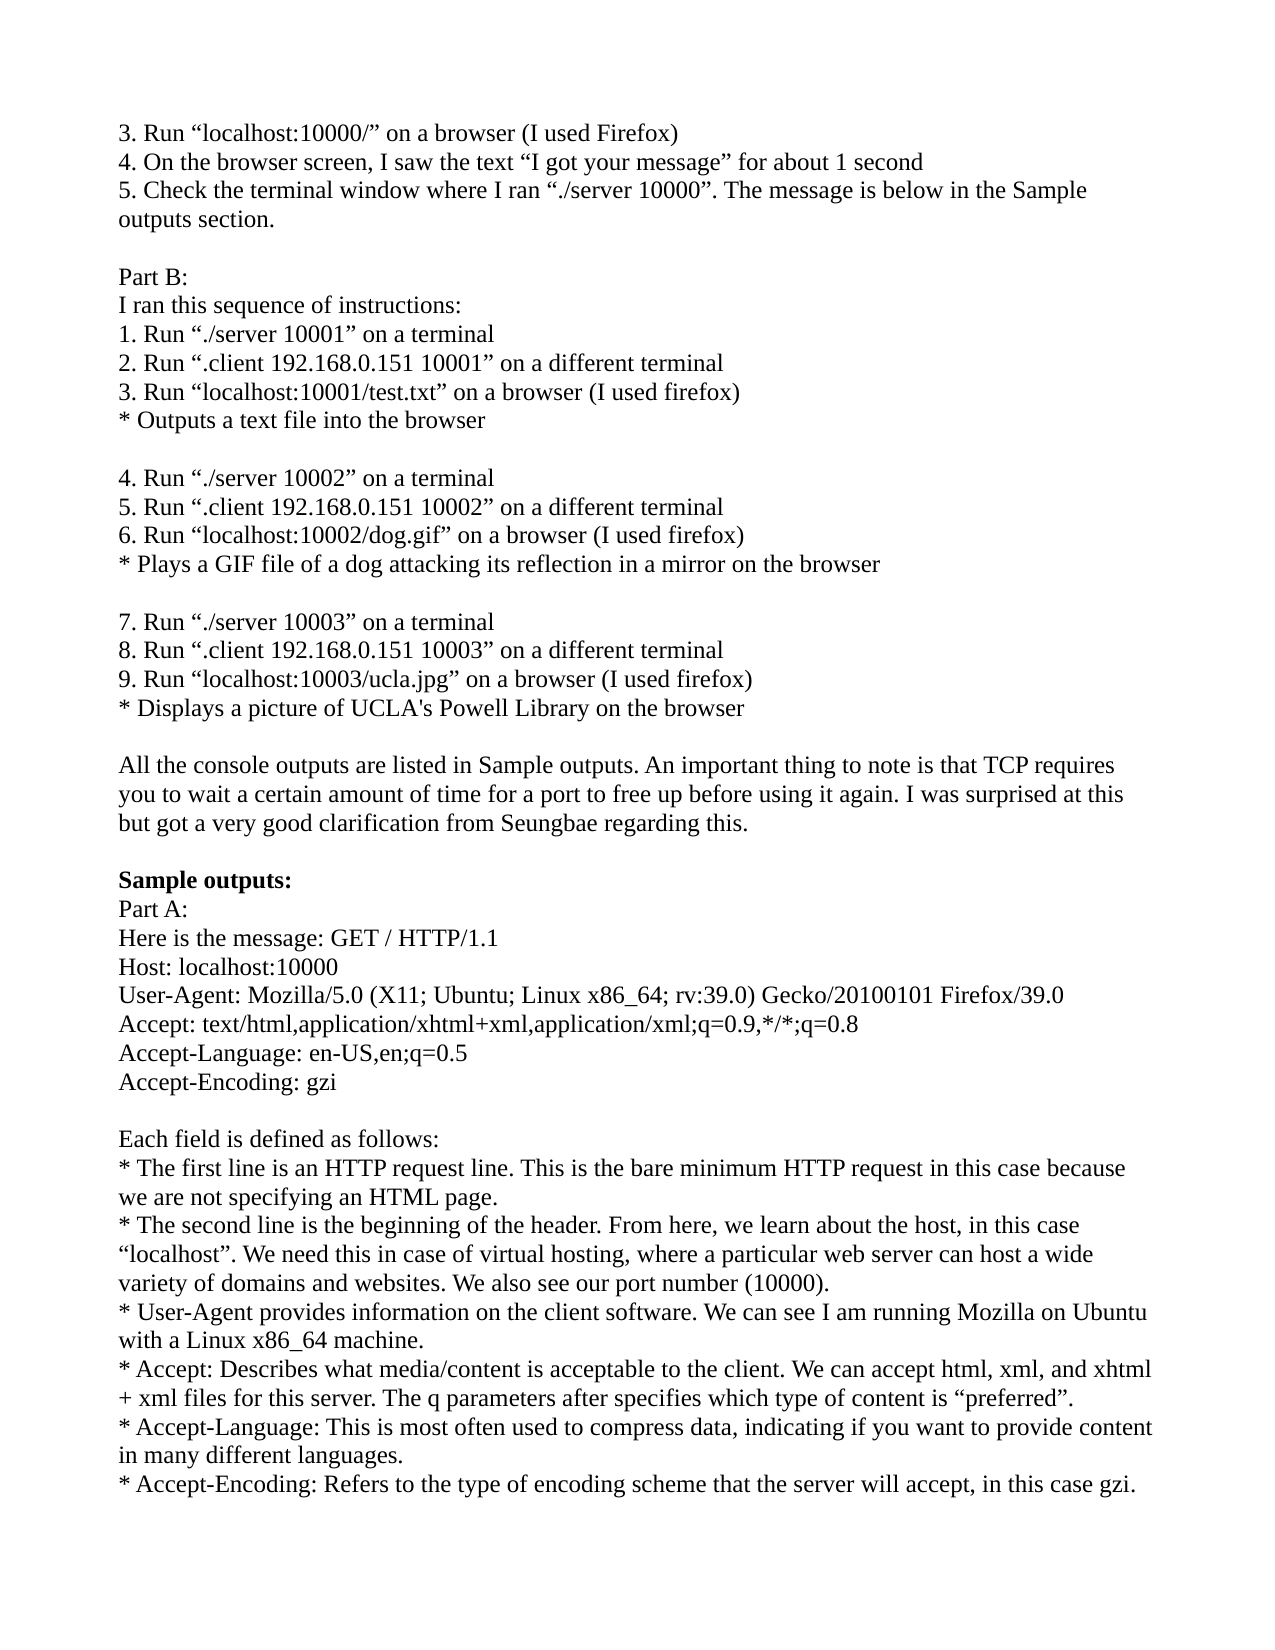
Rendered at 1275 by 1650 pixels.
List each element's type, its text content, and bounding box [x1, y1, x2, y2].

text 2. Run “.client 192.168.0.151 10001” on a different terminal [118, 348, 1157, 377]
text Host: localhost:10000 [118, 952, 1157, 981]
text 4. Run “./server 10002” on a terminal [118, 463, 1157, 492]
text Part A: [118, 894, 1157, 923]
text I ran this sequence of instructions: [118, 291, 1157, 319]
text Here is the message: GET / HTTP/1.1 [118, 923, 1157, 952]
text * Displays a picture of UCLA's Powell Library on the browser [118, 693, 1157, 722]
text * Outputs a text file into the browser [118, 406, 1157, 434]
text 6. Run “localhost:10002/dog.gif” on a browser (I used firefox) [118, 521, 1157, 549]
text 5. Check the terminal window where I ran “./server 10000”. The message is below in the Sample outputs section. [118, 176, 1157, 233]
text Accept: text/html,application/xhtml+xml,application/xml;q=0.9,*/*;q=0.8 [118, 1009, 1157, 1038]
text Sample outputs: [118, 866, 1157, 894]
text * Accept: Describes what media/content is acceptable to the client. We can accept html, xml, and xhtml + xml files for this server. The q parameters after specifies which type of content is “preferred”. [118, 1354, 1157, 1412]
text All the console outputs are listed in Sample outputs. An important thing to note is that TCP requires you to wait a certain amount of time for a port to free up before using it again. I was surprised at this but got a very good clarification from Seungbae regarding this. [118, 722, 1157, 837]
text Accept-Encoding: gzi [118, 1067, 1157, 1096]
text * The second line is the beginning of the header. From here, we learn about the host, in this case “localhost”. We need this in case of virtual hosting, where a particular web server can host a wide variety of domains and websites. We also see our port number (10000). [118, 1211, 1157, 1297]
text User-Agent: Mozilla/5.0 (X11; Ubuntu; Linux x86_64; rv:39.0) Gecko/20100101 Firefox/39.0 [118, 981, 1157, 1009]
text 5. Run “.client 192.168.0.151 10002” on a different terminal [118, 492, 1157, 521]
text 3. Run “localhost:10001/test.txt” on a browser (I used firefox) [118, 377, 1157, 406]
text * The first line is an HTTP request line. This is the bare minimum HTTP request in this case because we are not specifying an HTML page. [118, 1153, 1157, 1211]
text * User-Agent provides information on the client software. We can see I am running Mozilla on Ubuntu with a Linux x86_64 machine. [118, 1297, 1157, 1354]
text Each field is defined as follows: [118, 1124, 1157, 1153]
text * Accept-Language: This is most often used to compress data, indicating if you want to provide content in many different languages. [118, 1412, 1157, 1469]
text Accept-Language: en-US,en;q=0.5 [118, 1038, 1157, 1067]
text 7. Run “./server 10003” on a terminal [118, 607, 1157, 636]
text 3. Run “localhost:10000/” on a browser (I used Firefox) [118, 118, 1157, 147]
text * Plays a GIF file of a dog attacking its reflection in a mirror on the browser [118, 549, 1157, 578]
text 8. Run “.client 192.168.0.151 10003” on a different terminal [118, 636, 1157, 664]
text 9. Run “localhost:10003/ucla.jpg” on a browser (I used firefox) [118, 664, 1157, 693]
text 1. Run “./server 10001” on a terminal [118, 319, 1157, 348]
text Part B: [118, 262, 1157, 291]
text 4. On the browser screen, I saw the text “I got your message” for about 1 second [118, 147, 1157, 176]
text * Accept-Encoding: Refers to the type of encoding scheme that the server will accept, in this case gzi. [118, 1469, 1157, 1498]
